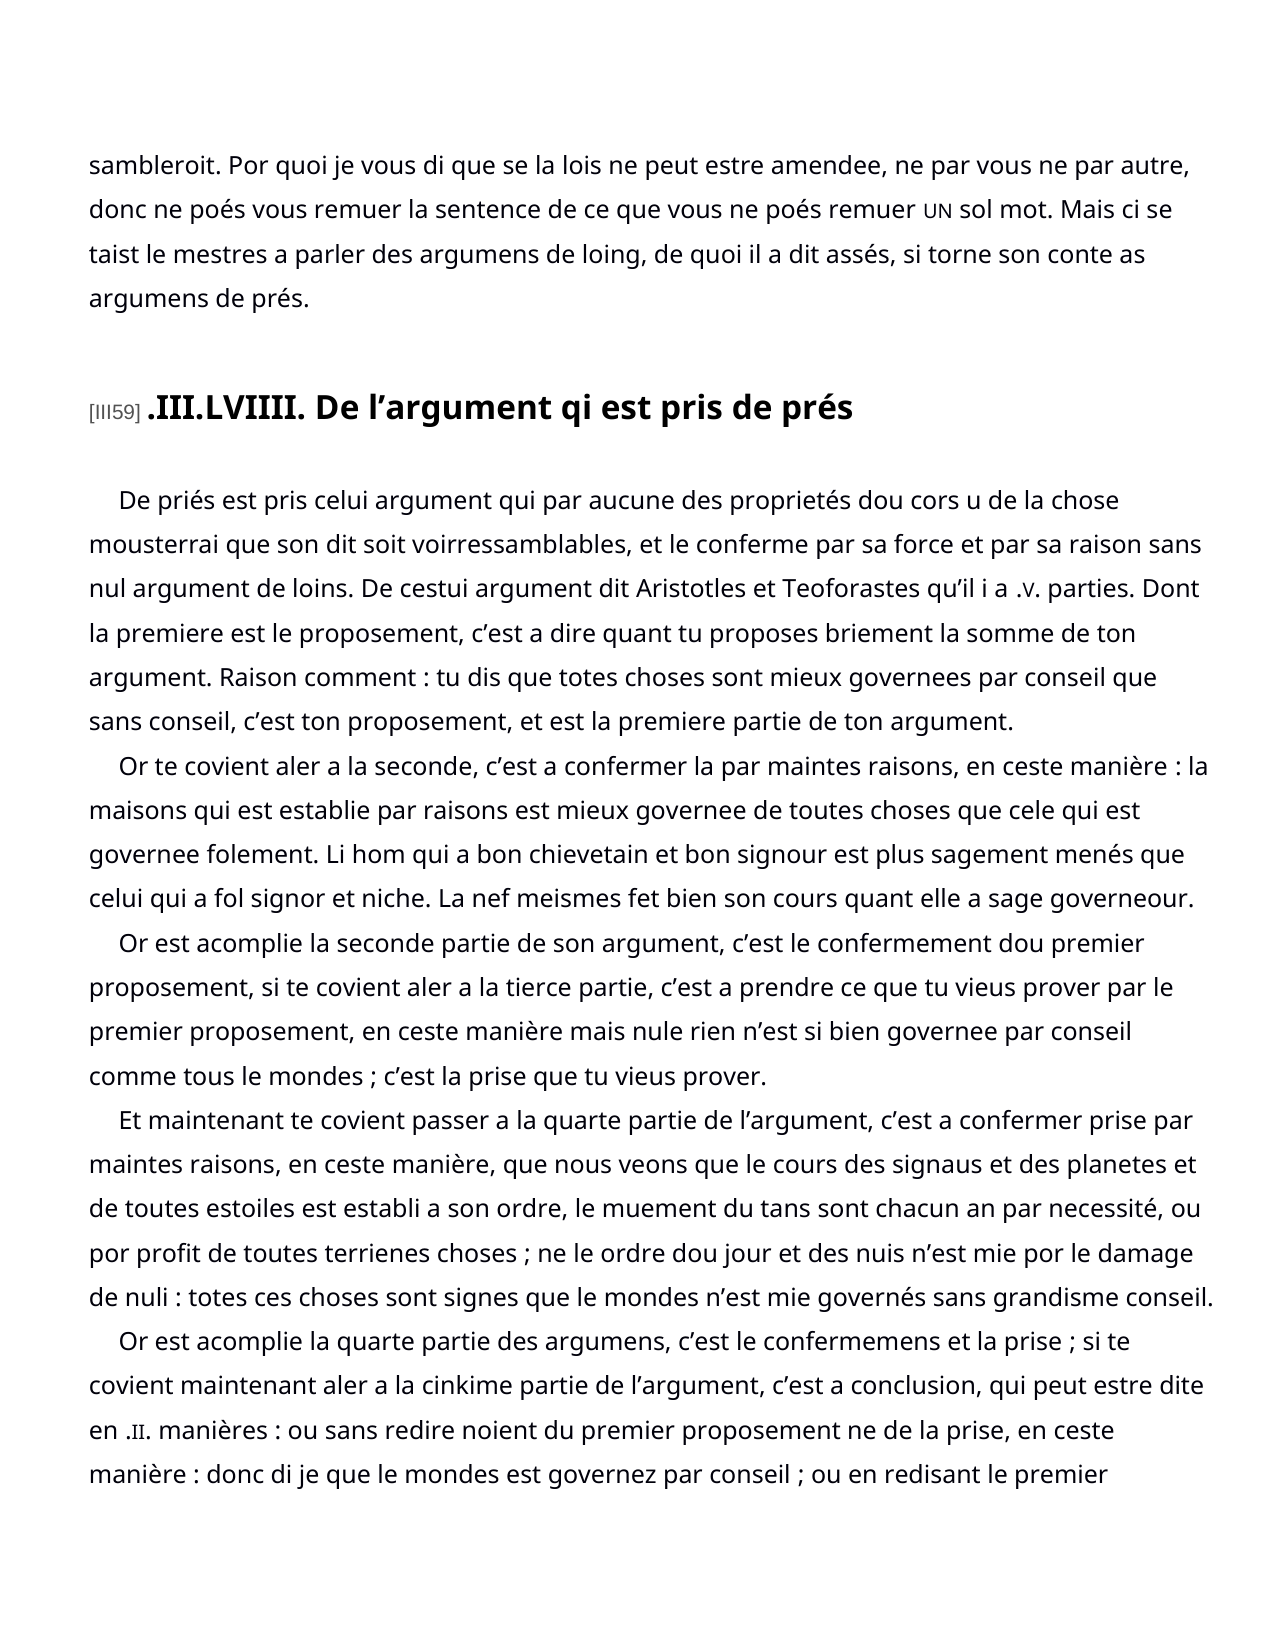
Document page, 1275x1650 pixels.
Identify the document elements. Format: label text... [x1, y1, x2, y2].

text Or est acomplie la quarte partie des argumens, c’est le confermemens et la prise ; si te covient maintenant aler a la cinkime partie de l’argument, c’est a conclusion, qui peut estre dite en .ii. manières : ou sans redire noient du premier proposement ne de la prise, en ceste manière : donc di je que le mondes est governez par conseil ; ou en redisant le premier [89, 1324, 1216, 1491]
text De priés est pris celui argument qui par aucune des proprietés dou cors u de la chose mousterrai que son dit soit voirressamblables, et le conferme par sa force et par sa raison sans nul argument de loins. De cestui argument dit Aristotles et Teoforastes qu’il i a .v. parties. Dont la premiere est le proposement, c’est a dire quant tu proposes briement la somme de ton argument. Raison comment : tu dis que totes choses sont mieux governees par conseil que sans conseil, c’est ton proposement, et est la premiere partie de ton argument. [89, 483, 1216, 738]
text Et maintenant te covient passer a la quarte partie de l’argument, c’est a confermer prise par maintes raisons, en ceste manière, que nous veons que le cours des signaus et des planetes et de toutes estoiles est establi a son ordre, le muement du tans sont chacun an par necessité, ou por profit de toutes terrienes choses ; ne le ordre dou jour et des nuis n’est mie por le damage de nuli : totes ces choses sont signes que le mondes n’est mie governés sans grandisme conseil. [89, 1102, 1216, 1313]
text sambleroit. Por quoi je vous di que se la lois ne peut estre amendee, ne par vous ne par autre, donc ne poés vous remuer la sentence de ce que vous ne poés remuer un sol mot. Mais ci se taist le mestres a parler des argumens de loing, de quoi il a dit assés, si torne son conte as argumens de prés. [89, 148, 1216, 314]
text Or est acomplie la seconde partie de son argument, c’est le confermement dou premier proposement, si te covient aler a la tierce partie, c’est a prendre ce que tu vieus prover par le premier proposement, en ceste manière mais nule rien n’est si bien governee par conseil comme tous le mondes ; c’est la prise que tu vieus prover. [89, 925, 1216, 1092]
subtitle [III59] .III.LVIIII. De l’argument qi est pris de prés [89, 384, 1216, 429]
text Or te covient aler a la seconde, c’est a confermer la par maintes raisons, en ceste manière : la maisons qui est establie par raisons est mieux governee de toutes choses que cele qui est governee folement. Li hom qui a bon chievetain et bon signour est plus sagement menés que celui qui a fol signor et niche. La nef meismes fet bien son cours quant elle a sage governeour. [89, 748, 1216, 915]
